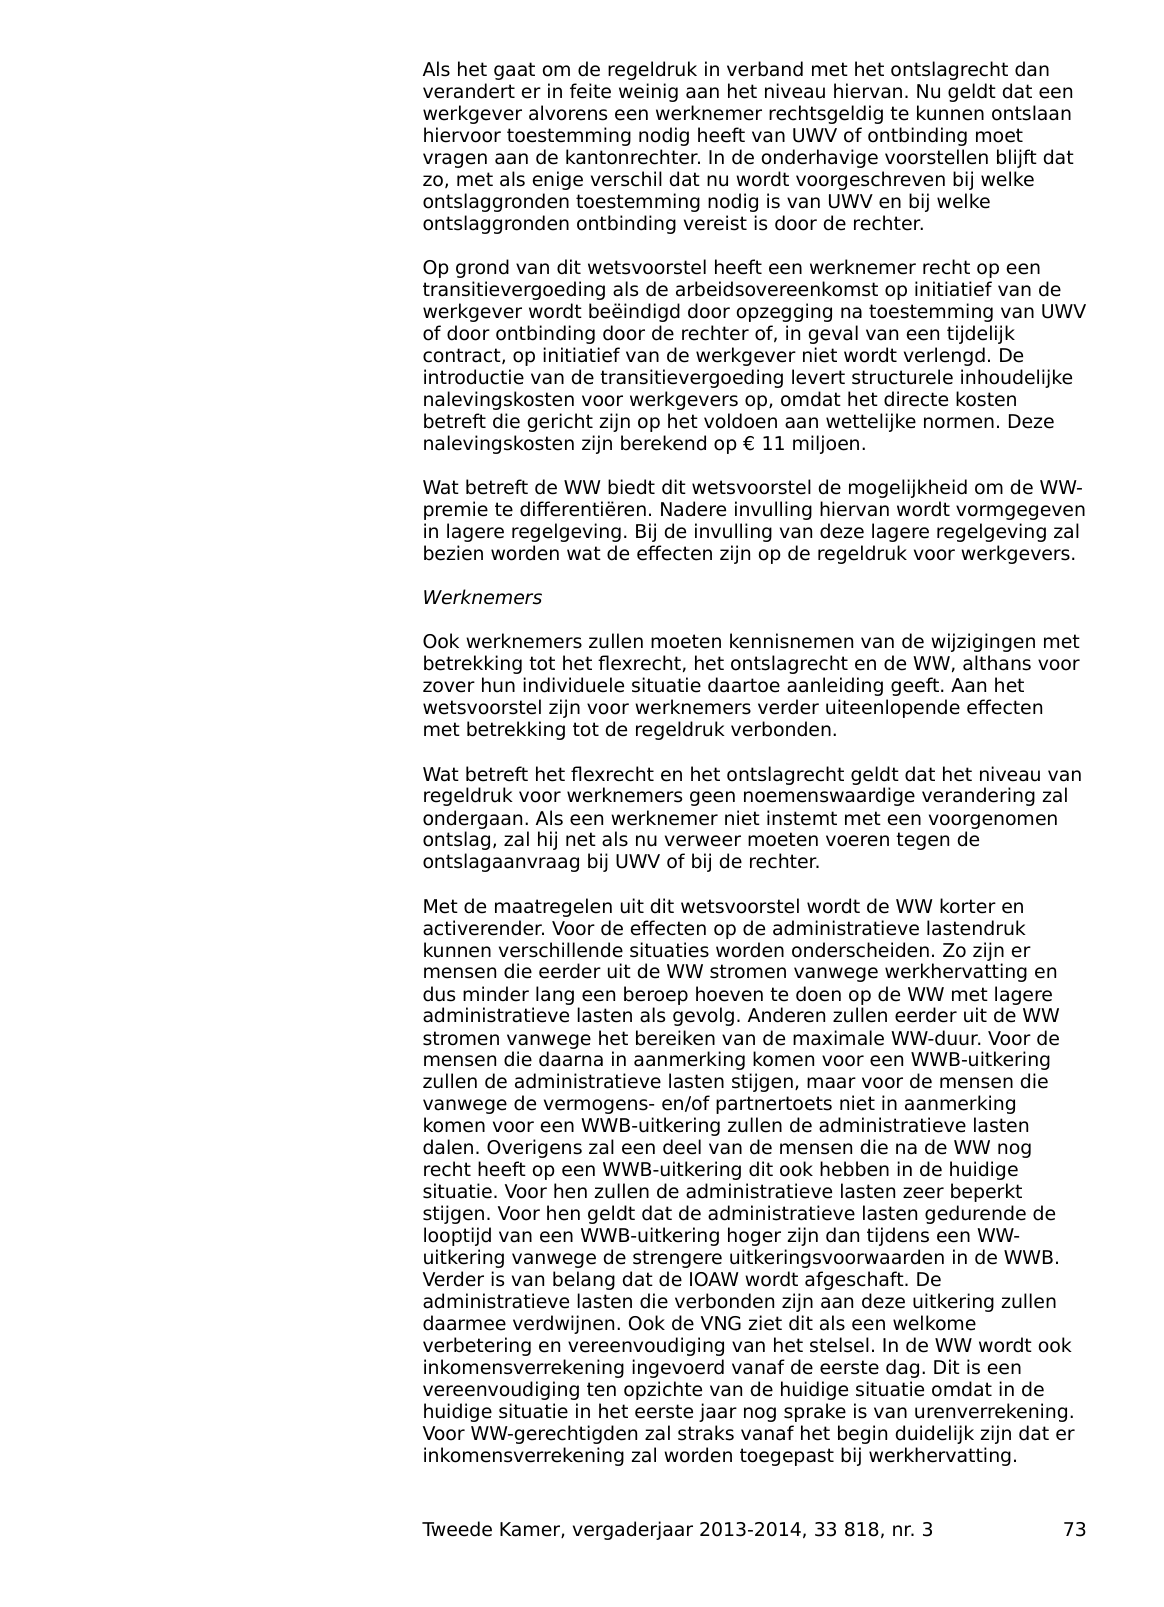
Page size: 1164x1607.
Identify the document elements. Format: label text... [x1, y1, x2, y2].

text Als het gaat om de regeldruk in verband met het ontslagrecht dan verandert er in feite weinig aan het niveau hiervan. Nu geldt dat een werkgever alvorens een werknemer rechtsgeldig te kunnen ontslaan hiervoor toestemming nodig heeft van UWV of ontbinding moet vragen aan de kantonrechter. In de onderhavige voorstellen blijft dat zo, met als enige verschil dat nu wordt voorgeschreven bij welke ontslaggronden toestemming nodig is van UWV en bij welke ontslaggronden ontbinding vereist is door de rechter. [422, 59, 1087, 235]
text Wat betreft de WW biedt dit wetsvoorstel de mogelijkheid om de WW-premie te differentiëren. Nadere invulling hiervan wordt vormgegeven in lagere regelgeving. Bij de invulling van deze lagere regelgeving zal bezien worden wat de effecten zijn op de regeldruk voor werkgevers. [422, 477, 1087, 565]
text Wat betreft het flexrecht en het ontslagrecht geldt dat het niveau van regeldruk voor werknemers geen noemenswaardige verandering zal ondergaan. Als een werknemer niet instemt met een voorgenomen ontslag, zal hij net als nu verweer moeten voeren tegen de ontslagaanvraag bij UWV of bij de rechter. [422, 763, 1087, 873]
subtitle Werknemers [422, 587, 1087, 609]
text Op grond van dit wetsvoorstel heeft een werknemer recht op een transitievergoeding als de arbeidsovereenkomst op initiatief van de werkgever wordt beëindigd door opzegging na toestemming van UWV of door ontbinding door de rechter of, in geval van een tijdelijk contract, op initiatief van de werkgever niet wordt verlengd. De introductie van de transitievergoeding levert structurele inhoudelijke nalevingskosten voor werkgevers op, omdat het directe kosten betreft die gericht zijn op het voldoen aan wettelijke normen. Deze nalevingskosten zijn berekend op € 11 miljoen. [422, 257, 1087, 455]
text Ook werknemers zullen moeten kennisnemen van de wijzigingen met betrekking tot het flexrecht, het ontslagrecht en de WW, althans voor zover hun individuele situatie daartoe aanleiding geeft. Aan het wetsvoorstel zijn voor werknemers verder uiteenlopende effecten met betrekking tot de regeldruk verbonden. [422, 631, 1087, 741]
text Met de maatregelen uit dit wetsvoorstel wordt de WW korter en activerender. Voor de effecten op de administratieve lastendruk kunnen verschillende situaties worden onderscheiden. Zo zijn er mensen die eerder uit de WW stromen vanwege werkhervatting en dus minder lang een beroep hoeven te doen op de WW met lagere administratieve lasten als gevolg. Anderen zullen eerder uit de WW stromen vanwege het bereiken van de maximale WW-duur. Voor de mensen die daarna in aanmerking komen voor een WWB-uitkering zullen de administratieve lasten stijgen, maar voor de mensen die vanwege de vermogens- en/of partnertoets niet in aanmerking komen voor een WWB-uitkering zullen de administratieve lasten dalen. Overigens zal een deel van de mensen die na de WW nog recht heeft op een WWB-uitkering dit ook hebben in de huidige situatie. Voor hen zullen de administratieve lasten zeer beperkt stijgen. Voor hen geldt dat de administratieve lasten gedurende de looptijd van een WWB-uitkering hoger zijn dan tijdens een WW-uitkering vanwege de strengere uitkeringsvoorwaarden in de WWB. Verder is van belang dat de IOAW wordt afgeschaft. De administratieve lasten die verbonden zijn aan deze uitkering zullen daarmee verdwijnen. Ook de VNG ziet dit als een welkome verbetering en vereenvoudiging van het stelsel. In de WW wordt ook inkomensverrekening ingevoerd vanaf de eerste dag. Dit is een vereenvoudiging ten opzichte van de huidige situatie omdat in de huidige situatie in het eerste jaar nog sprake is van urenverrekening. Voor WW-gerechtigden zal straks vanaf het begin duidelijk zijn dat er inkomensverrekening zal worden toegepast bij werkhervatting. [422, 896, 1087, 1467]
